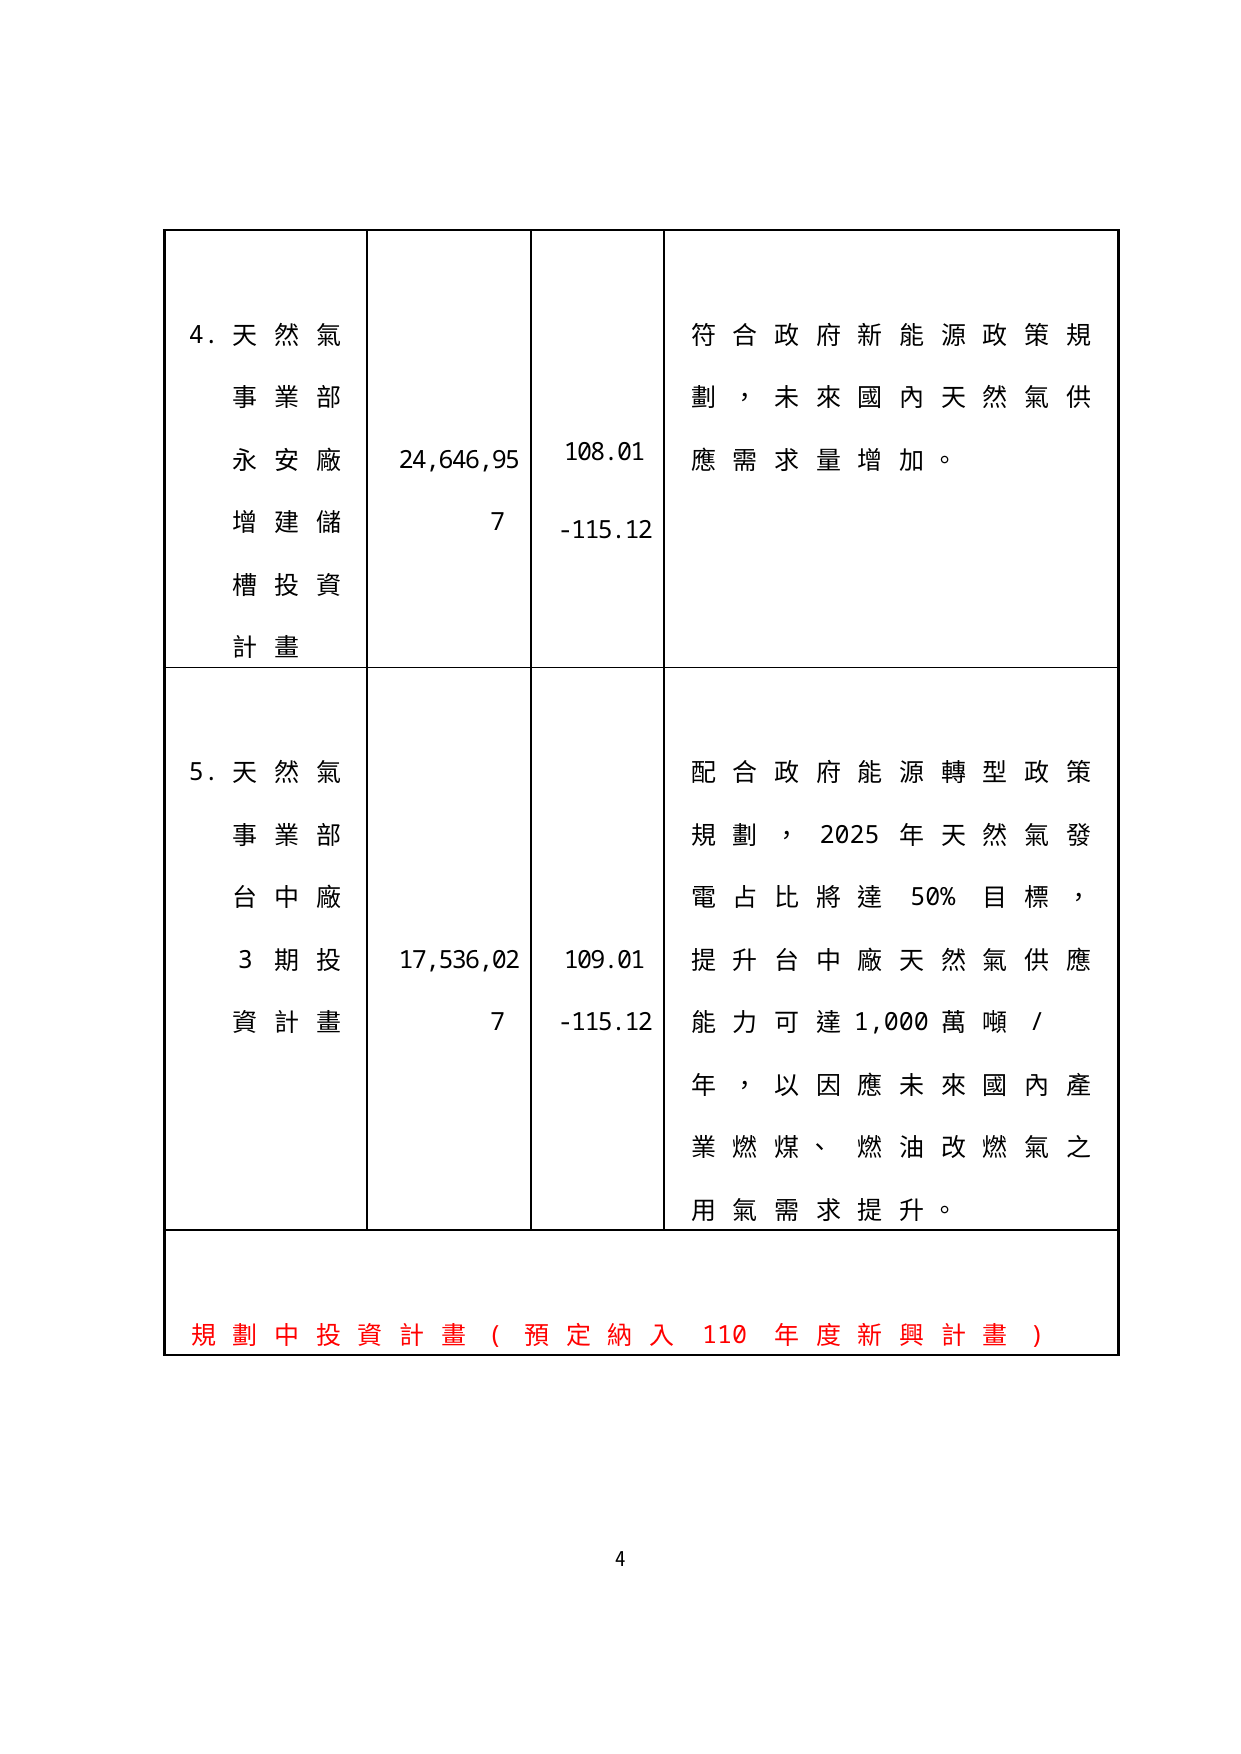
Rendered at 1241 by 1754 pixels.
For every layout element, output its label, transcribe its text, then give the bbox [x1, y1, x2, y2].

table_cell 5.天然氣事業部台中廠3期投資計畫 [166, 668, 366, 1229]
table_cell 109.01 -115.12 [532, 668, 663, 1229]
table_cell 配合政府能源轉型政策規劃，2025年天然氣發電占比將達50%目標，提升台中廠天然氣供應能力可達1,000萬噸/年，以因應未來國內產業燃煤、燃油改燃氣之用氣需求提升。 [665, 668, 1117, 1229]
table_cell 規劃中投資計畫(預定納入110年度新興計畫) [166, 1231, 1117, 1354]
table_cell 符合政府新能源政策規劃，未來國內天然氣供應需求量增加。 [665, 231, 1117, 667]
table_cell 17,536,027 [368, 668, 530, 1229]
table_cell 108.01 -115.12 [532, 231, 663, 667]
table_cell 4.天然氣事業部永安廠增建儲槽投資計畫 [166, 231, 366, 667]
table_cell 24,646,957 [368, 231, 530, 667]
